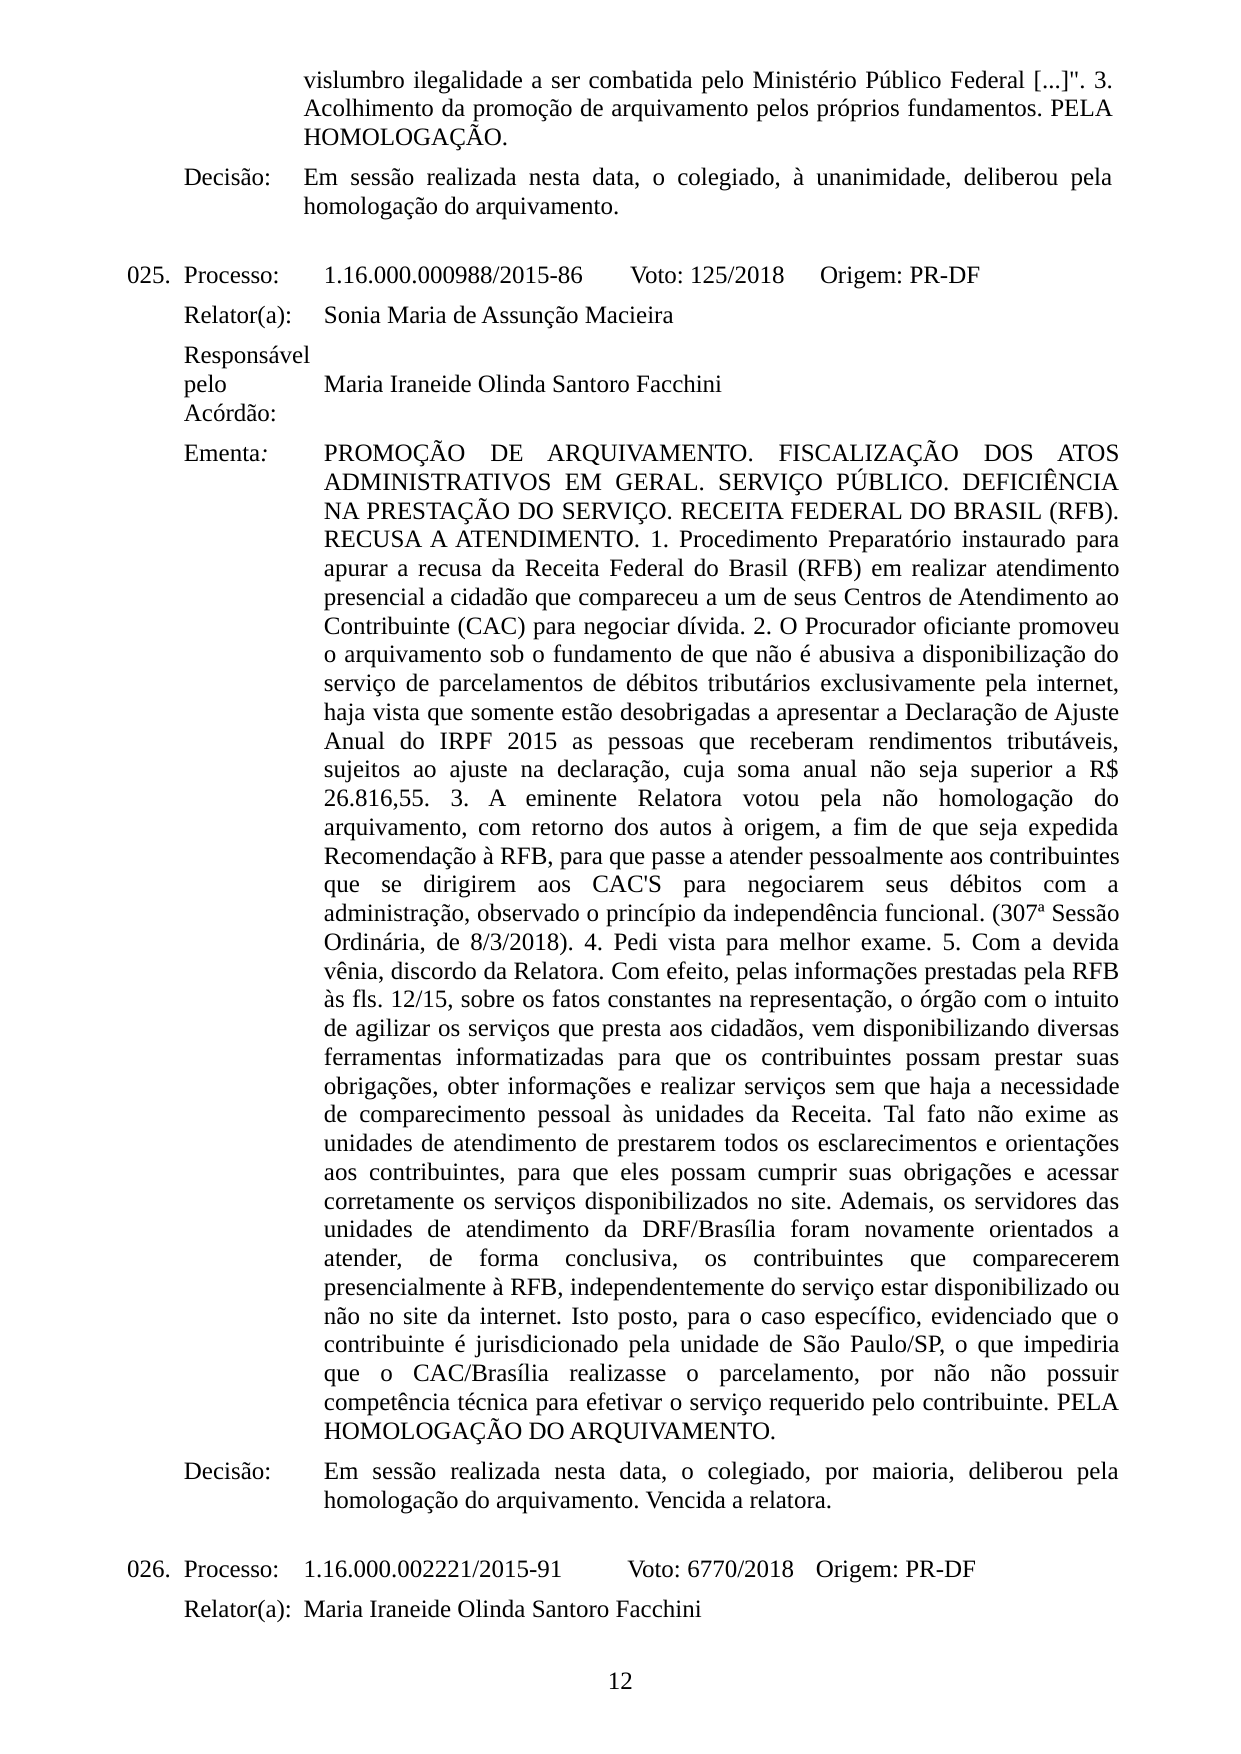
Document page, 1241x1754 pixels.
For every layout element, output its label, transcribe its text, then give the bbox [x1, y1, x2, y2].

table_header 1.16.000.000988/2015-86 [318, 255, 624, 295]
table_cell Maria Iraneide Olinda Santoro Facchini [318, 335, 1126, 433]
table_header 1.16.000.002221/2015-91 [298, 1548, 621, 1588]
table_cell [121, 295, 178, 335]
table_header Voto: 6770/2018 [621, 1548, 810, 1588]
table_cell [121, 335, 178, 433]
table_cell Responsável pelo Acórdão: [178, 335, 318, 433]
table_cell [121, 59, 178, 157]
table_header Origem: PR-DF [810, 1548, 1119, 1588]
table_cell Decisão: [178, 1450, 318, 1519]
table_cell PROMOÇÃO DE ARQUIVAMENTO. FISCALIZAÇÃO DOS ATOS ADMINISTRATIVOS EM GERAL. SERVIÇO PÚBLICO. DEFICIÊNCIA NA PRESTAÇÃO DO SERVIÇO. RECEITA FEDERAL DO BRASIL (RFB). RECUSA A ATENDIMENTO. 1. Procedimento Preparatório instaurado para apurar a recusa da Receita Federal do Brasil (RFB) em realizar atendimento presencial a cidadão que compareceu a um de seus Centros de Atendimento ao Contribuinte (CAC) para negociar dívida. 2. O Procurador oficiante promoveu o arquivamento sob o fundamento de que não é abusiva a disponibilização do serviço de parcelamentos de débitos tributários exclusivamente pela internet, haja vista que somente estão desobrigadas a apresentar a Declaração de Ajuste Anual do IRPF 2015 as pessoas que receberam rendimentos tributáveis, sujeitos ao ajuste na declaração, cuja soma anual não seja superior a R$ 26.816,55. 3. A eminente Relatora votou pela não homologação do arquivamento, com retorno dos autos à origem, a fim de que seja expedida Recomendação à RFB, para que passe a atender pessoalmente aos contribuintes que se dirigirem aos CAC'S para negociarem seus débitos com a administração, observado o princípio da independência funcional. (307ª Sessão Ordinária, de 8/3/2018). 4. Pedi vista para melhor exame. 5. Com a devida vênia, discordo da Relatora. Com efeito, pelas informações prestadas pela RFB às fls. 12/15, sobre os fatos constantes na representação, o órgão com o intuito de agilizar os serviços que presta aos cidadãos, vem disponibilizando diversas ferramentas informatizadas para que os contribuintes possam prestar suas obrigações, obter informações e realizar serviços sem que haja a necessidade de comparecimento pessoal às unidades da Receita. Tal fato não exime as unidades de atendimento de prestarem todos os esclarecimentos e orientações aos contribuintes, para que eles possam cumprir suas obrigações e acessar corretamente os serviços disponibilizados no site. Ademais, os servidores das unidades de atendimento da DRF/Brasília foram novamente orientados a atender, de forma conclusiva, os contribuintes que comparecerem presencialmente à RFB, independentemente do serviço estar disponibilizado ou não no site da internet. Isto posto, para o caso específico, evidenciado que o contribuinte é jurisdicionado pela unidade de São Paulo/SP, o que impediria que o CAC/Brasília realizasse o parcelamento, por não não possuir competência técnica para efetivar o serviço requerido pelo contribuinte. PELA HOMOLOGAÇÃO DO ARQUIVAMENTO. [318, 433, 1126, 1450]
table_header 026. [121, 1548, 178, 1588]
table_cell Sonia Maria de Assunção Macieira [318, 295, 1126, 335]
table_cell [121, 157, 178, 226]
table_header 025. [121, 255, 178, 295]
table_cell Em sessão realizada nesta data, o colegiado, à unanimidade, deliberou pela homologação do arquivamento. [298, 157, 1119, 226]
table_header Processo: [178, 255, 318, 295]
table_cell [121, 1450, 178, 1519]
table_header Voto: 125/2018 [624, 255, 814, 295]
table_cell Ementa: [178, 433, 318, 1450]
table_cell [121, 433, 178, 1450]
table_cell [121, 1588, 178, 1628]
table_cell Relator(a): [178, 1588, 298, 1628]
table_cell Em sessão realizada nesta data, o colegiado, por maioria, deliberou pela homologação do arquivamento. Vencida a relatora. [318, 1450, 1126, 1519]
table_header Origem: PR-DF [814, 255, 1126, 295]
table_cell [178, 59, 298, 157]
table_cell Relator(a): [178, 295, 318, 335]
table_cell vislumbro ilegalidade a ser combatida pelo Ministério Público Federal [...]". 3. Acolhimento da promoção de arquivamento pelos próprios fundamentos. PELA HOMOLOGAÇÃO. [298, 59, 1119, 157]
table_cell Maria Iraneide Olinda Santoro Facchini [298, 1588, 1119, 1628]
table_cell Decisão: [178, 157, 298, 226]
table_header Processo: [178, 1548, 298, 1588]
